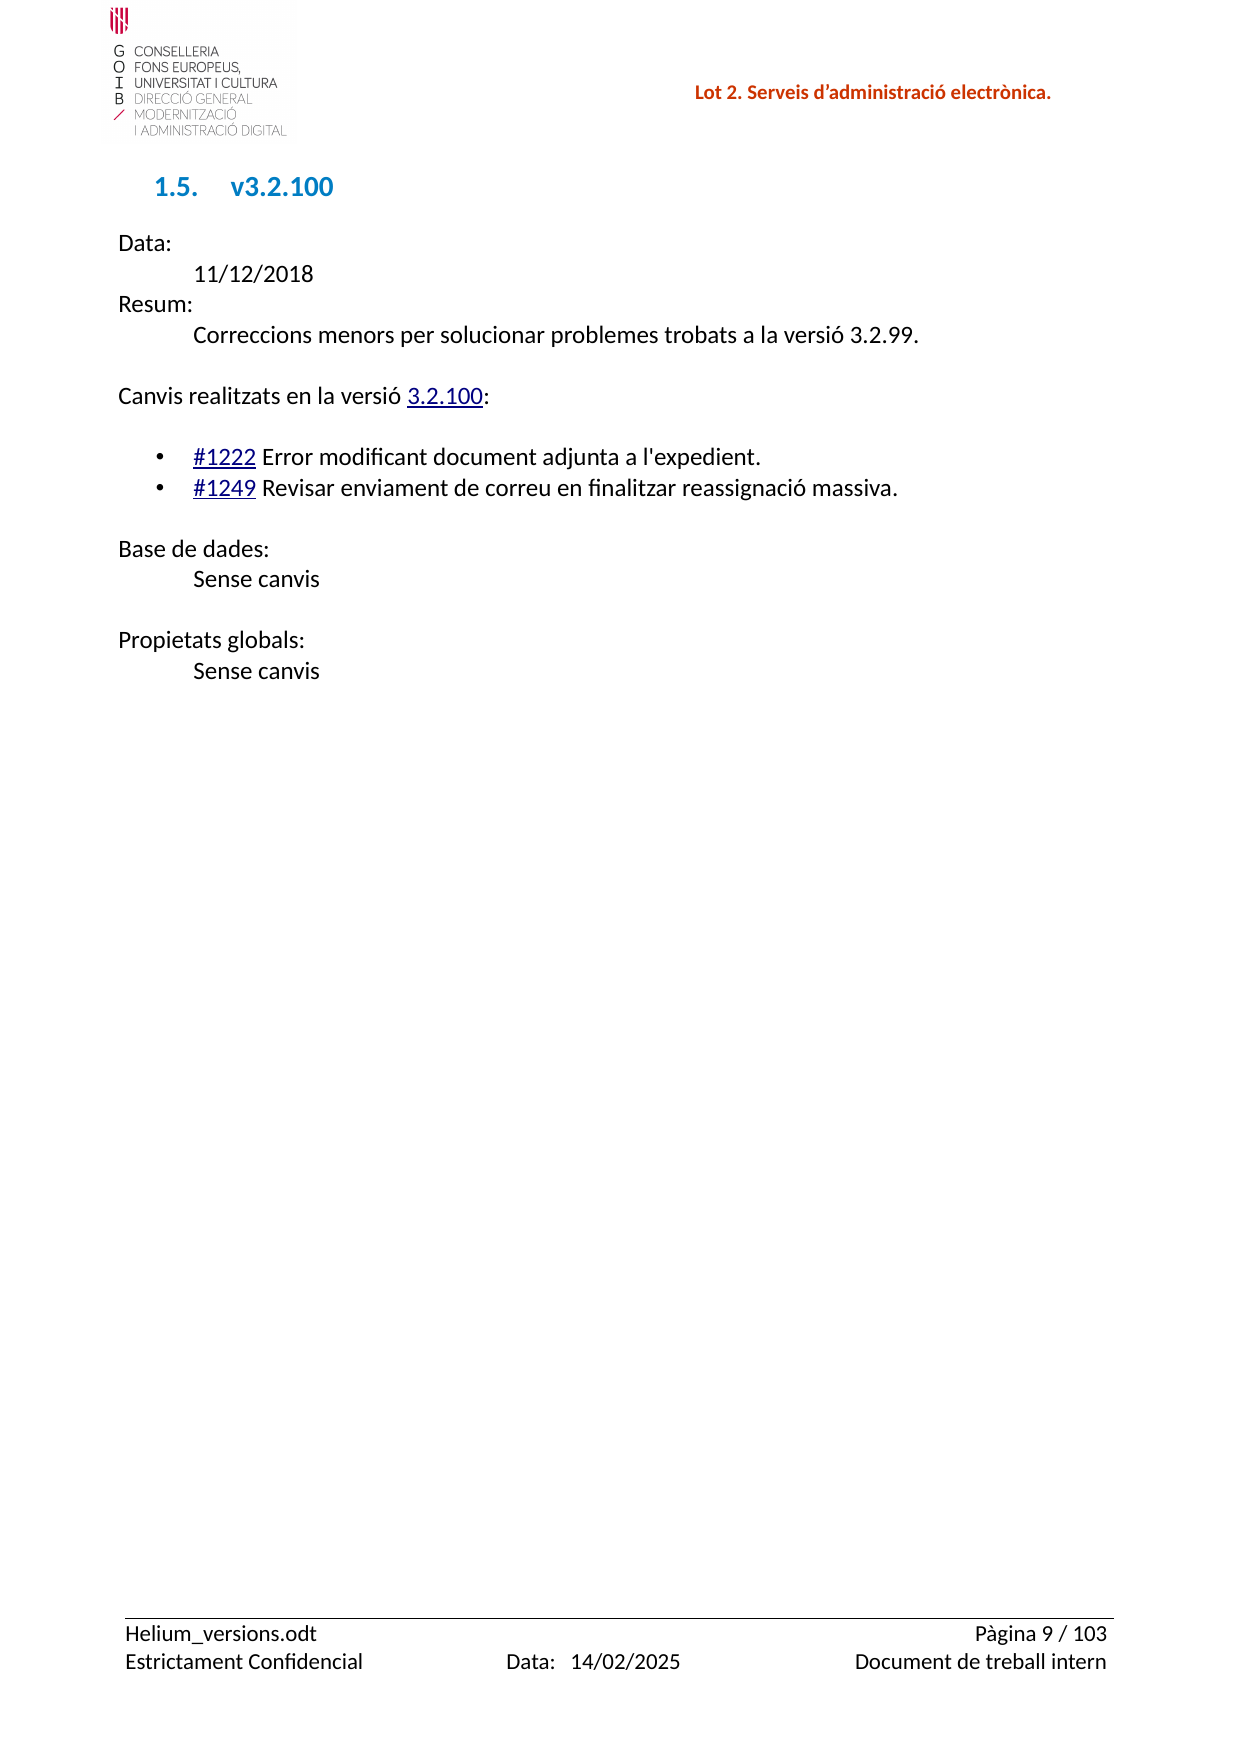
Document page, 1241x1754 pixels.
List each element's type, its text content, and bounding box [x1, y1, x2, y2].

picture [100, 0, 297, 144]
list #1249 Revisar enviament de correu en finalitzar reassignació massiva. [156, 472, 1122, 502]
text Base de dades: [118, 533, 1122, 563]
text Resum: [118, 289, 1122, 319]
list #1222 Error modificant document adjunta a l'expedient. [156, 441, 1122, 472]
text Canvis realitzats en la versió 3.2.100: [118, 380, 1122, 411]
text Propietats globals: [118, 624, 1122, 655]
text Correccions menors per solucionar problemes trobats a la versió 3.2.99. [118, 319, 1122, 350]
text Sense canvis [118, 655, 1122, 685]
text 11/12/2018 [118, 258, 1122, 289]
text Data: [118, 228, 1122, 258]
subtitle v3.2.100 [153, 168, 1122, 204]
text Sense canvis [118, 563, 1122, 594]
